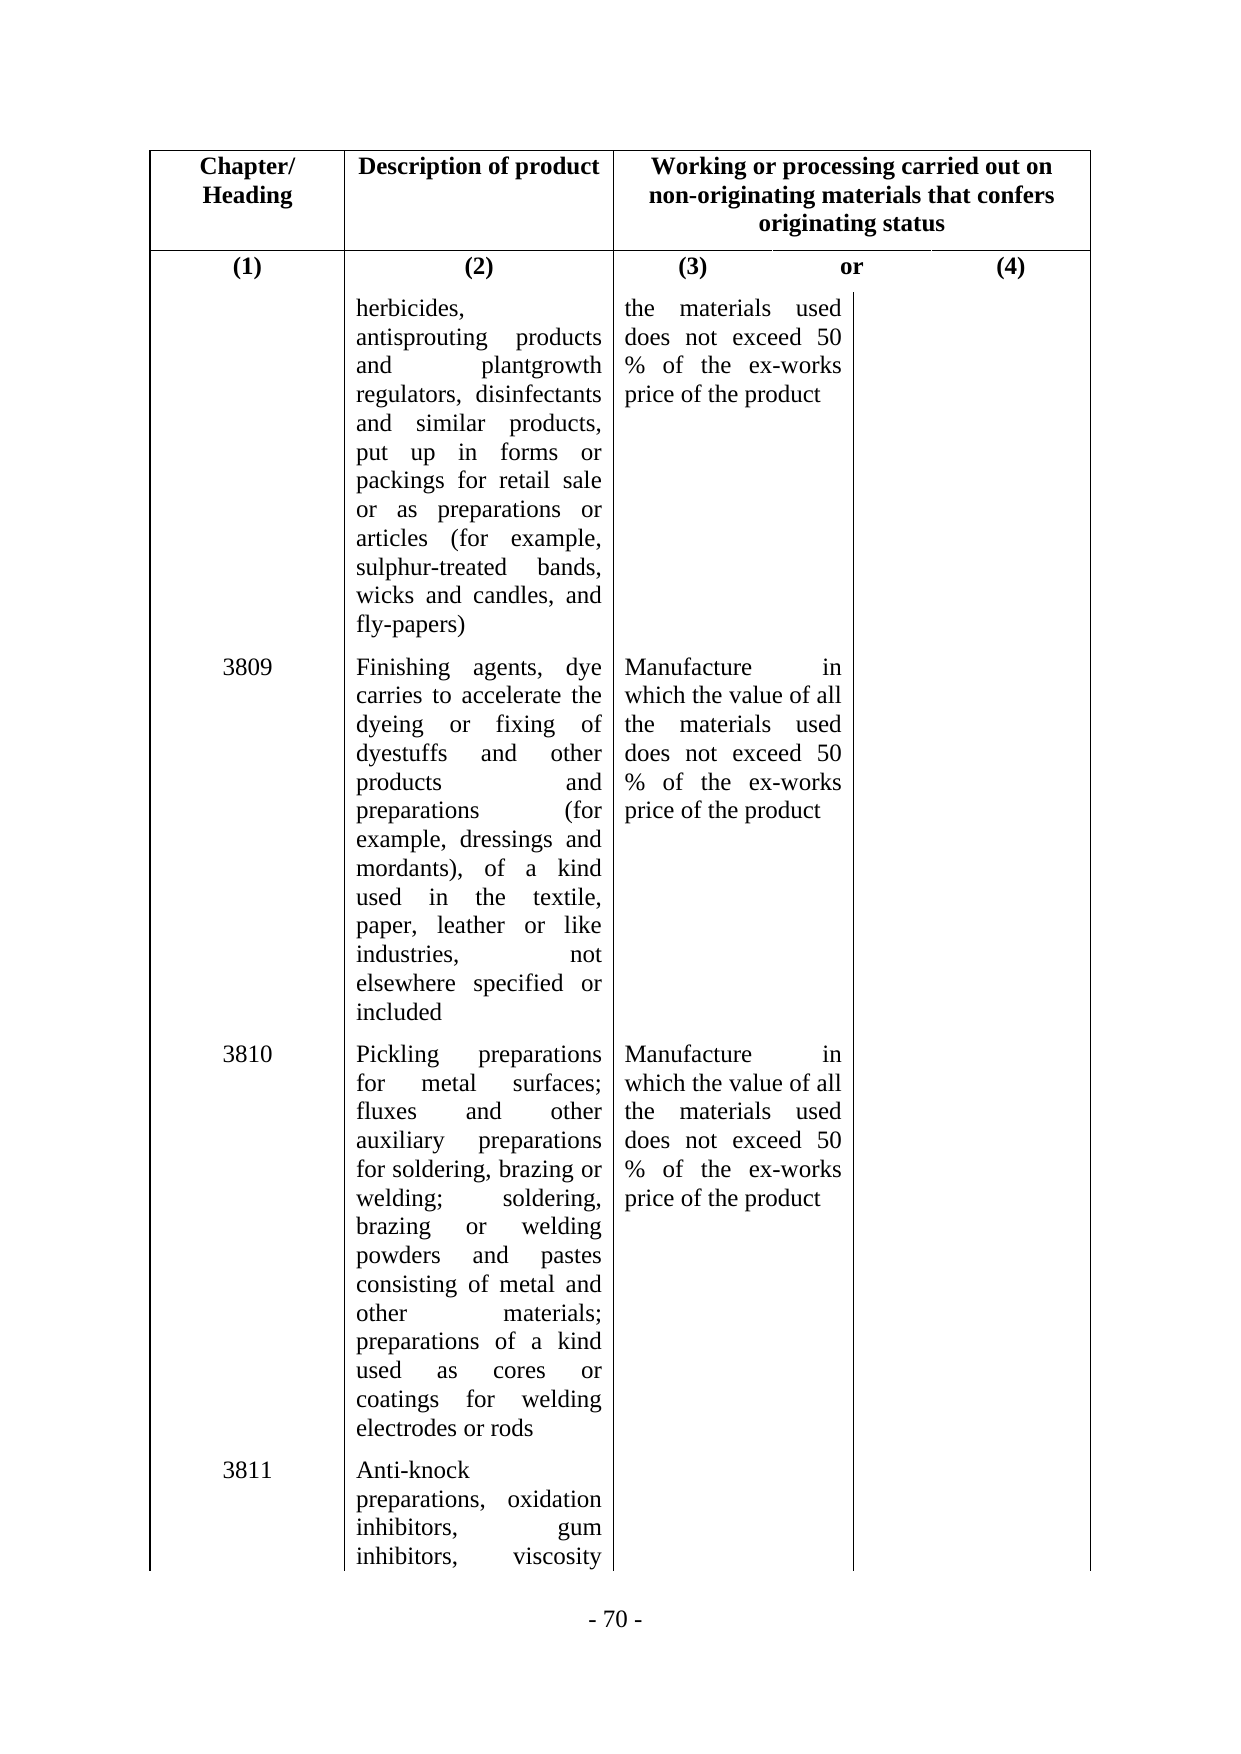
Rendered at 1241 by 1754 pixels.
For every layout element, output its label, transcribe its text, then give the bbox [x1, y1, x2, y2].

table_cell herbicides, antisprouting products and plantgrowth regulators, disinfectants and similar products, put up in forms or packings for retail sale or as preparations or articles (for example, sulphur-treated bands, wicks and candles, and fly-papers) [345, 293, 613, 651]
table_cell (4) [932, 251, 1090, 292]
table_cell (2) [345, 251, 613, 292]
table_cell Finishing agents, dye carries to accelerate the dyeing or fixing of dyestuffs and other products and preparations (for example, dressings and mordants), of a kind used in the textile, paper, leather or like industries, not elsewhere specified or included [345, 652, 613, 1038]
table_cell 3810 [151, 1039, 344, 1454]
table_cell Manufacture in which the value of all the materials used does not exceed 50 % of the ex-works price of the product [614, 1039, 853, 1454]
table_cell Anti-knock preparations, oxidation inhibitors, gum inhibitors, viscosity [345, 1455, 613, 1570]
table_cell or [773, 251, 931, 292]
table_cell (1) [151, 251, 344, 292]
table_cell [854, 1455, 1090, 1570]
table_header Working or processing carried out on non-originating materials that confers originating status [614, 151, 1090, 250]
table_header Description of product [345, 151, 613, 250]
table_header Chapter/Heading [151, 151, 344, 250]
table_cell Manufacture in which the value of all the materials used does not exceed 50 % of the ex-works price of the product [614, 652, 853, 1038]
table_cell 3811 [151, 1455, 344, 1570]
table_cell Pickling preparations for metal surfaces; fluxes and other auxiliary preparations for soldering, brazing or welding; soldering, brazing or welding powders and pastes consisting of metal and other materials; preparations of a kind used as cores or coatings for welding electrodes or rods [345, 1039, 613, 1454]
table_cell (3) [614, 251, 772, 292]
table_cell [854, 652, 1090, 1038]
table_cell the materials used does not exceed 50 % of the ex-works price of the product [614, 293, 853, 651]
table_cell [854, 1039, 1090, 1454]
table_cell [854, 293, 1090, 651]
table_cell [151, 293, 344, 651]
table_cell 3809 [151, 652, 344, 1038]
table_cell [614, 1455, 853, 1570]
